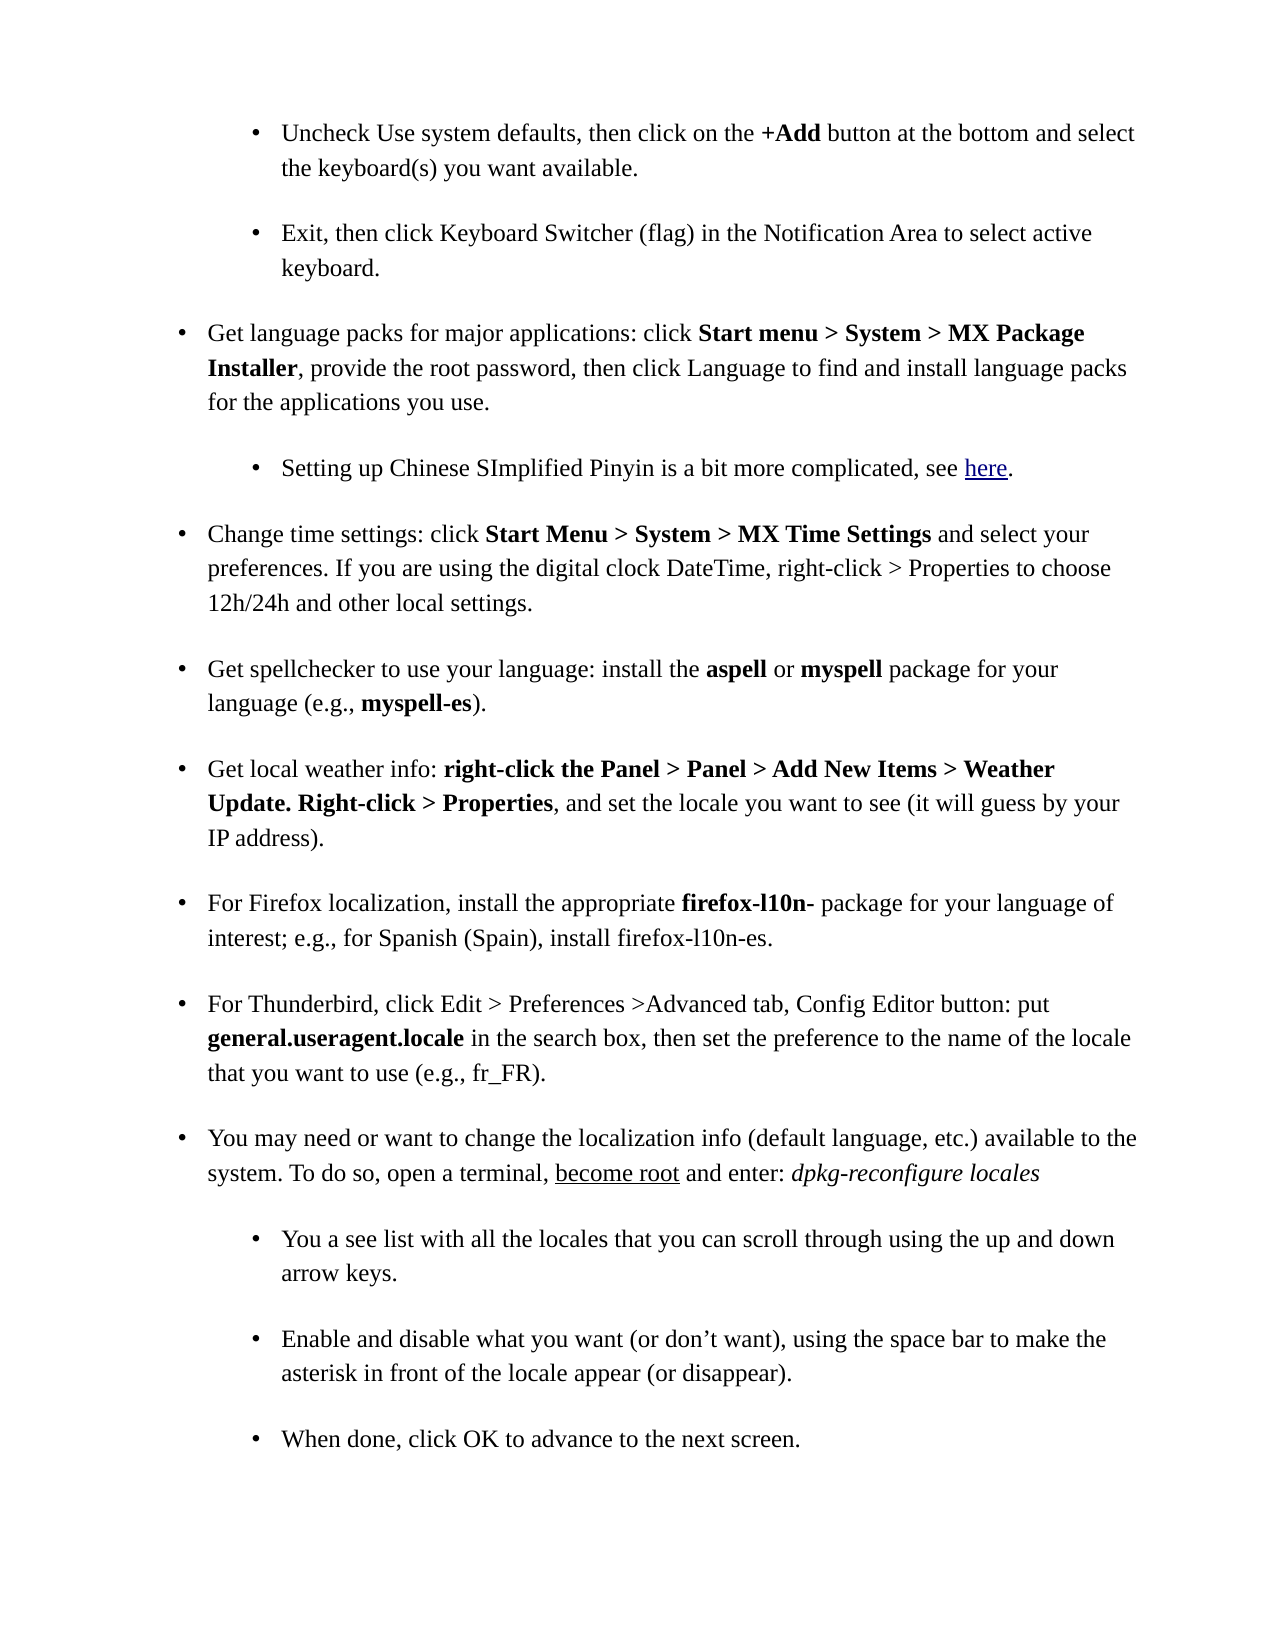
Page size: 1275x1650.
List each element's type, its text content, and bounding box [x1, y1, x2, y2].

list You a see list with all the locales that you can scroll through using the up and down arrow keys. [252, 1224, 1141, 1287]
list Get local weather info: right-click the Panel > Panel > Add New Items > Weather Update. Right-click > Properties, and set the locale you want to see (it will guess by your IP address). [178, 754, 1141, 852]
list Uncheck Use system defaults, then click on the +Add button at the bottom and select the keyboard(s) you want available. [252, 118, 1141, 181]
list For Firefox localization, install the appropriate firefox-l10n- package for your language of interest; e.g., for Spanish (Spain), install firefox-l10n-es. [178, 888, 1141, 952]
list Exit, then click Keyboard Switcher (flag) in the Notification Area to select active keyboard. [252, 218, 1141, 282]
list Enable and disable what you want (or don’t want), using the space bar to make the asterisk in front of the locale appear (or disappear). [252, 1324, 1141, 1387]
list Change time settings: click Start Menu > System > MX Time Settings and select your preferences. If you are using the digital clock DateTime, right-click > Properties to choose 12h/24h and other local settings. [178, 519, 1141, 617]
list Get spellchecker to use your language: install the aspell or myspell package for your language (e.g., myspell-es). [178, 654, 1141, 717]
list When done, click OK to advance to the next screen. [252, 1424, 1141, 1453]
list For Thunderbird, click Edit > Preferences >Advanced tab, Config Editor button: put general.useragent.locale in the search box, then set the preference to the name of the locale that you want to use (e.g., fr_FR). [178, 989, 1141, 1086]
list Setting up Chinese SImplified Pinyin is a bit more complicated, see here. [252, 453, 1141, 482]
list Get language packs for major applications: click Start menu > System > MX Package Installer, provide the root password, then click Language to find and install language packs for the applications you use. [178, 318, 1141, 416]
list You may need or want to change the localization info (default language, etc.) available to the system. To do so, open a terminal, become root and enter: dpkg-reconfigure locales [178, 1123, 1141, 1187]
